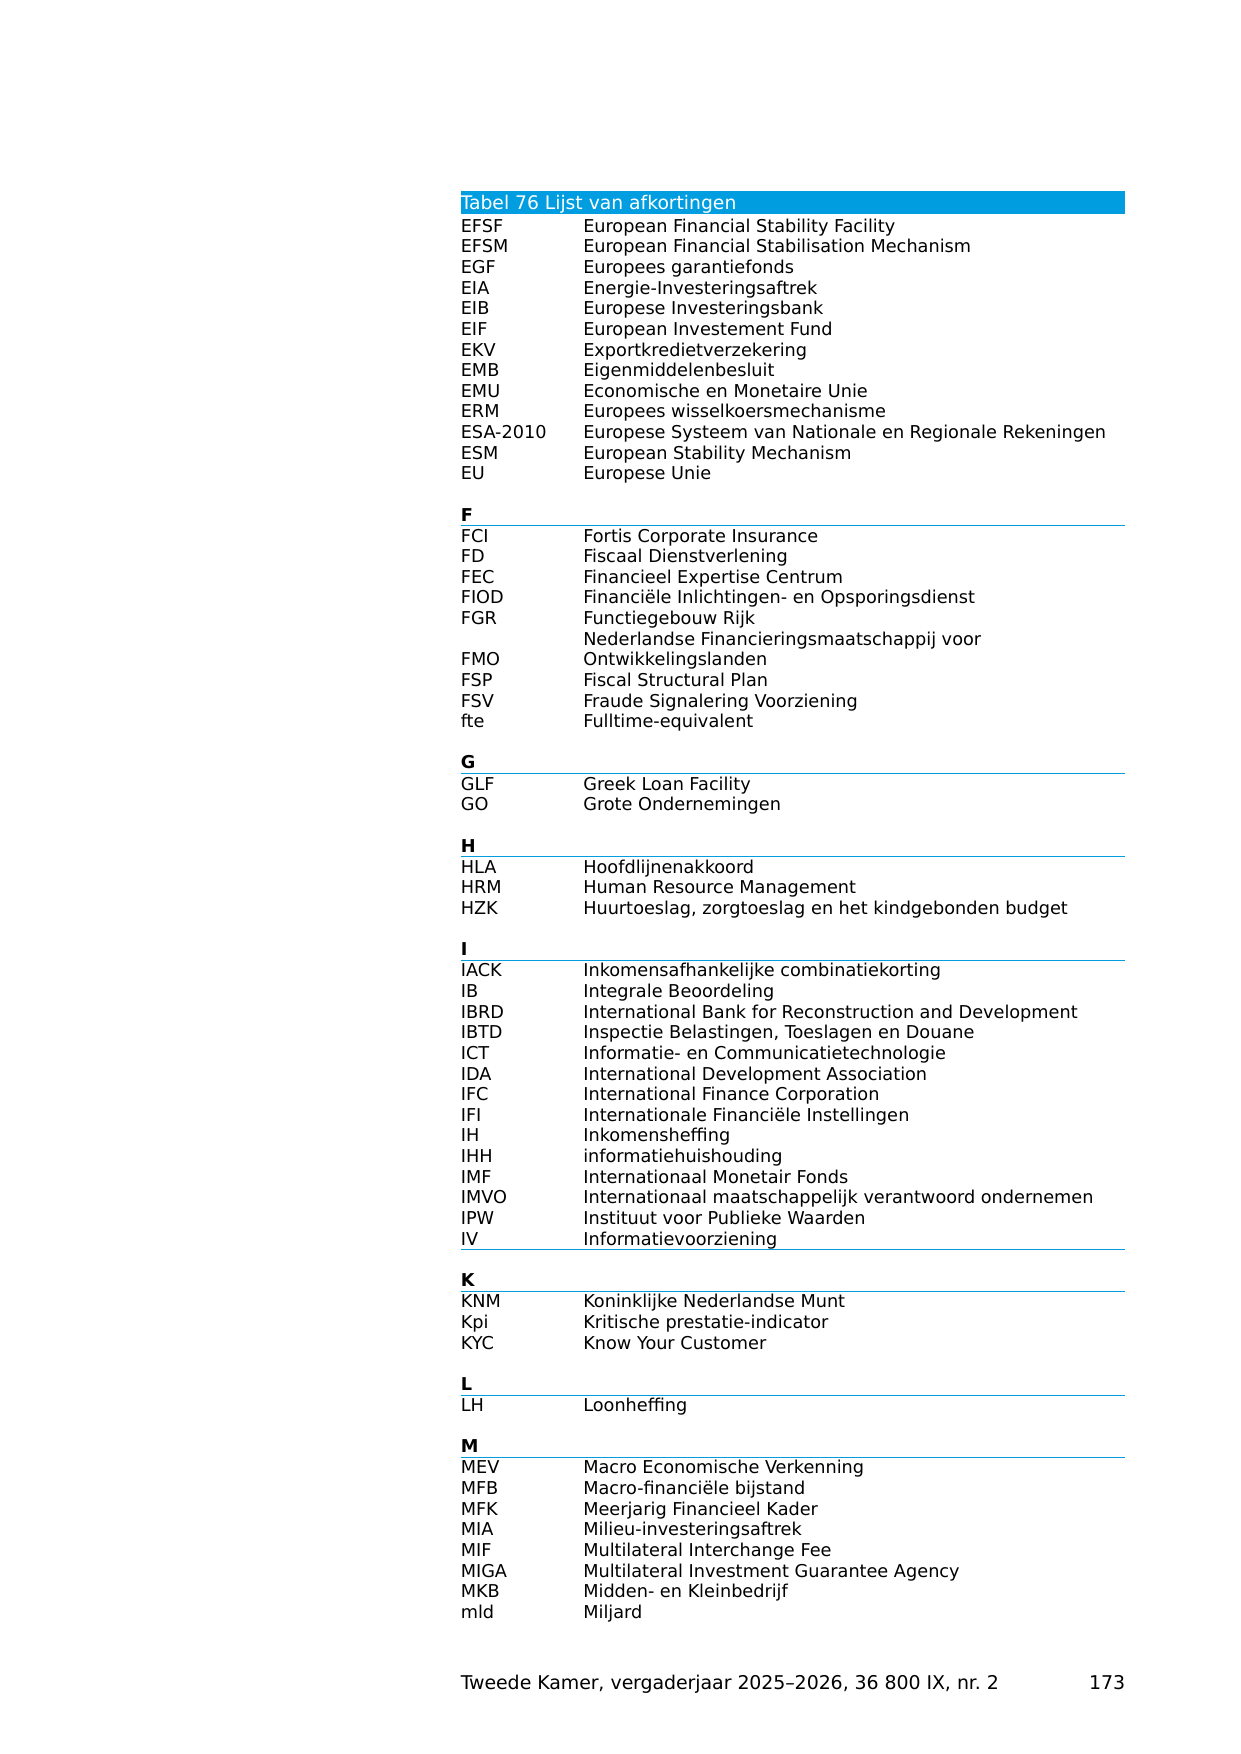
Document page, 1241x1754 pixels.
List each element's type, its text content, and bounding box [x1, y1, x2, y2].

table_cell Financieel Expertise Centrum [580, 567, 1125, 587]
table_cell ESM [461, 443, 580, 463]
table_cell Fiscaal Dienstverlening [580, 546, 1125, 567]
table_cell IFC [461, 1084, 580, 1105]
table_cell FGR [461, 608, 580, 629]
table_cell EFSM [461, 236, 580, 257]
table_cell IB [461, 981, 580, 1002]
table_cell Midden- en Kleinbedrijf [580, 1581, 1125, 1602]
table_cell I [461, 939, 580, 960]
table_cell G [461, 753, 580, 773]
table_cell Huurtoeslag, zorgtoeslag en het kindgebonden budget [580, 898, 1125, 918]
table_cell EIA [461, 278, 580, 298]
table_cell [461, 484, 580, 504]
table_cell MFB [461, 1478, 580, 1499]
table_cell Instituut voor Publieke Waarden [580, 1208, 1125, 1228]
table_cell Fulltime-equivalent [580, 711, 1125, 732]
table_cell IMF [461, 1167, 580, 1187]
table_cell Loonheffing [580, 1396, 1125, 1416]
table_cell IMVO [461, 1187, 580, 1208]
table_cell Macro-financiële bijstand [580, 1478, 1125, 1499]
table_cell [461, 1416, 580, 1436]
table_cell Macro Economische Verkenning [580, 1458, 1125, 1478]
table_cell Kpi [461, 1312, 580, 1333]
table_cell [580, 505, 1125, 525]
table_cell FCI [461, 526, 580, 546]
table_cell FD [461, 546, 580, 567]
table_cell European Investement Fund [580, 319, 1125, 339]
table_cell EFSF [461, 216, 580, 236]
table_cell Europese Investeringsbank [580, 298, 1125, 319]
table_cell European Financial Stabilisation Mechanism [580, 236, 1125, 257]
table_cell KNM [461, 1292, 580, 1312]
table_cell FEC [461, 567, 580, 587]
table_cell Inspectie Belastingen, Toeslagen en Douane [580, 1022, 1125, 1043]
table_cell Europese Systeem van Nationale en Regionale Rekeningen [580, 422, 1125, 443]
table_cell H [461, 836, 580, 856]
table_cell Know Your Customer [580, 1333, 1125, 1353]
table_cell Multilateral Investment Guarantee Agency [580, 1561, 1125, 1581]
table_cell IDA [461, 1064, 580, 1084]
table_cell [580, 484, 1125, 504]
table_cell [461, 1353, 580, 1374]
table_cell Internationaal Monetair Fonds [580, 1167, 1125, 1187]
table_cell Meerjarig Financieel Kader [580, 1499, 1125, 1519]
table_cell IACK [461, 961, 580, 981]
table_cell ESA-2010 [461, 422, 580, 443]
table_cell FSP [461, 670, 580, 691]
table_cell IV [461, 1229, 580, 1249]
table_cell IFI [461, 1105, 580, 1125]
table_cell Grote Ondernemingen [580, 794, 1125, 815]
table_cell MKB [461, 1581, 580, 1602]
table_cell Greek Loan Facility [580, 774, 1125, 794]
table_cell Milieu-investeringsaftrek [580, 1519, 1125, 1540]
table_cell [580, 939, 1125, 960]
table_cell EMU [461, 381, 580, 401]
table_cell Informatievoorziening [580, 1229, 1125, 1249]
table_cell FIOD [461, 588, 580, 608]
table_cell ICT [461, 1043, 580, 1063]
table_cell MIF [461, 1540, 580, 1561]
table_cell HLA [461, 857, 580, 877]
table_cell L [461, 1374, 580, 1394]
table_cell fte [461, 711, 580, 732]
table_cell [580, 1416, 1125, 1436]
table_cell KYC [461, 1333, 580, 1353]
table_cell Europees wisselkoersmechanisme [580, 401, 1125, 422]
table_cell [580, 1353, 1125, 1374]
table_cell Europees garantiefonds [580, 257, 1125, 278]
table_cell [580, 1436, 1125, 1457]
table_cell European Stability Mechanism [580, 443, 1125, 463]
table_cell MFK [461, 1499, 580, 1519]
table_cell Koninklijke Nederlandse Munt [580, 1292, 1125, 1312]
table_cell FSV [461, 691, 580, 711]
table_cell IPW [461, 1208, 580, 1228]
table_cell [461, 919, 580, 939]
table_cell Economische en Monetaire Unie [580, 381, 1125, 401]
table_cell Hoofdlijnenakkoord [580, 857, 1125, 877]
table_cell [580, 919, 1125, 939]
table_cell Nederlandse Financieringsmaatschappij voor Ontwikkelingslanden [580, 629, 1125, 670]
table_cell Energie-Investeringsaftrek [580, 278, 1125, 298]
table_cell LH [461, 1396, 580, 1416]
table_cell MIA [461, 1519, 580, 1540]
table_cell MIGA [461, 1561, 580, 1581]
table_cell [580, 1374, 1125, 1394]
table_cell [580, 753, 1125, 773]
table_cell F [461, 505, 580, 525]
table_cell MEV [461, 1458, 580, 1478]
table_cell Europese Unie [580, 463, 1125, 484]
table_cell [580, 1250, 1125, 1270]
table_cell EIF [461, 319, 580, 339]
table_cell HZK [461, 898, 580, 918]
table_cell IBTD [461, 1022, 580, 1043]
table_cell Miljard [580, 1602, 1125, 1622]
table_cell Inkomensheffing [580, 1125, 1125, 1146]
table_cell M [461, 1436, 580, 1457]
table_cell EU [461, 463, 580, 484]
table_cell GO [461, 794, 580, 815]
table_cell EKV [461, 340, 580, 360]
table_cell IH [461, 1125, 580, 1146]
table_cell [580, 815, 1125, 836]
table_cell [580, 732, 1125, 752]
table_cell Fraude Signalering Voorziening [580, 691, 1125, 711]
table_cell Informatie- en Communicatietechnologie [580, 1043, 1125, 1063]
table_cell informatiehuishouding [580, 1146, 1125, 1167]
table_cell IBRD [461, 1002, 580, 1022]
table_cell [461, 732, 580, 752]
table_cell Fiscal Structural Plan [580, 670, 1125, 691]
table_cell International Finance Corporation [580, 1084, 1125, 1105]
table_cell GLF [461, 774, 580, 794]
table_cell K [461, 1270, 580, 1291]
table_cell HRM [461, 877, 580, 898]
table_cell Eigenmiddelenbesluit [580, 360, 1125, 381]
table_cell EMB [461, 360, 580, 381]
table_cell Fortis Corporate Insurance [580, 526, 1125, 546]
table_cell European Financial Stability Facility [580, 216, 1125, 236]
table_cell [580, 1270, 1125, 1291]
table_cell Functiegebouw Rijk [580, 608, 1125, 629]
table_cell Internationale Financiële Instellingen [580, 1105, 1125, 1125]
table_cell [461, 815, 580, 836]
table_cell Kritische prestatie-indicator [580, 1312, 1125, 1333]
table_cell [461, 1250, 580, 1270]
table_cell Financiële Inlichtingen- en Opsporingsdienst [580, 588, 1125, 608]
table_cell International Bank for Reconstruction and Development [580, 1002, 1125, 1022]
table_cell ERM [461, 401, 580, 422]
table_cell EGF [461, 257, 580, 278]
table_cell mld [461, 1602, 580, 1622]
table_cell Integrale Beoordeling [580, 981, 1125, 1002]
table_cell FMO [461, 629, 580, 670]
table_cell Inkomensafhankelijke combinatiekorting [580, 961, 1125, 981]
table_cell Exportkredietverzekering [580, 340, 1125, 360]
table_cell IHH [461, 1146, 580, 1167]
table_cell International Development Association [580, 1064, 1125, 1084]
table_cell Human Resource Management [580, 877, 1125, 898]
table_cell EIB [461, 298, 580, 319]
table_cell Internationaal maatschappelijk verantwoord ondernemen [580, 1187, 1125, 1208]
table_cell Multilateral Interchange Fee [580, 1540, 1125, 1561]
table_cell [580, 836, 1125, 856]
